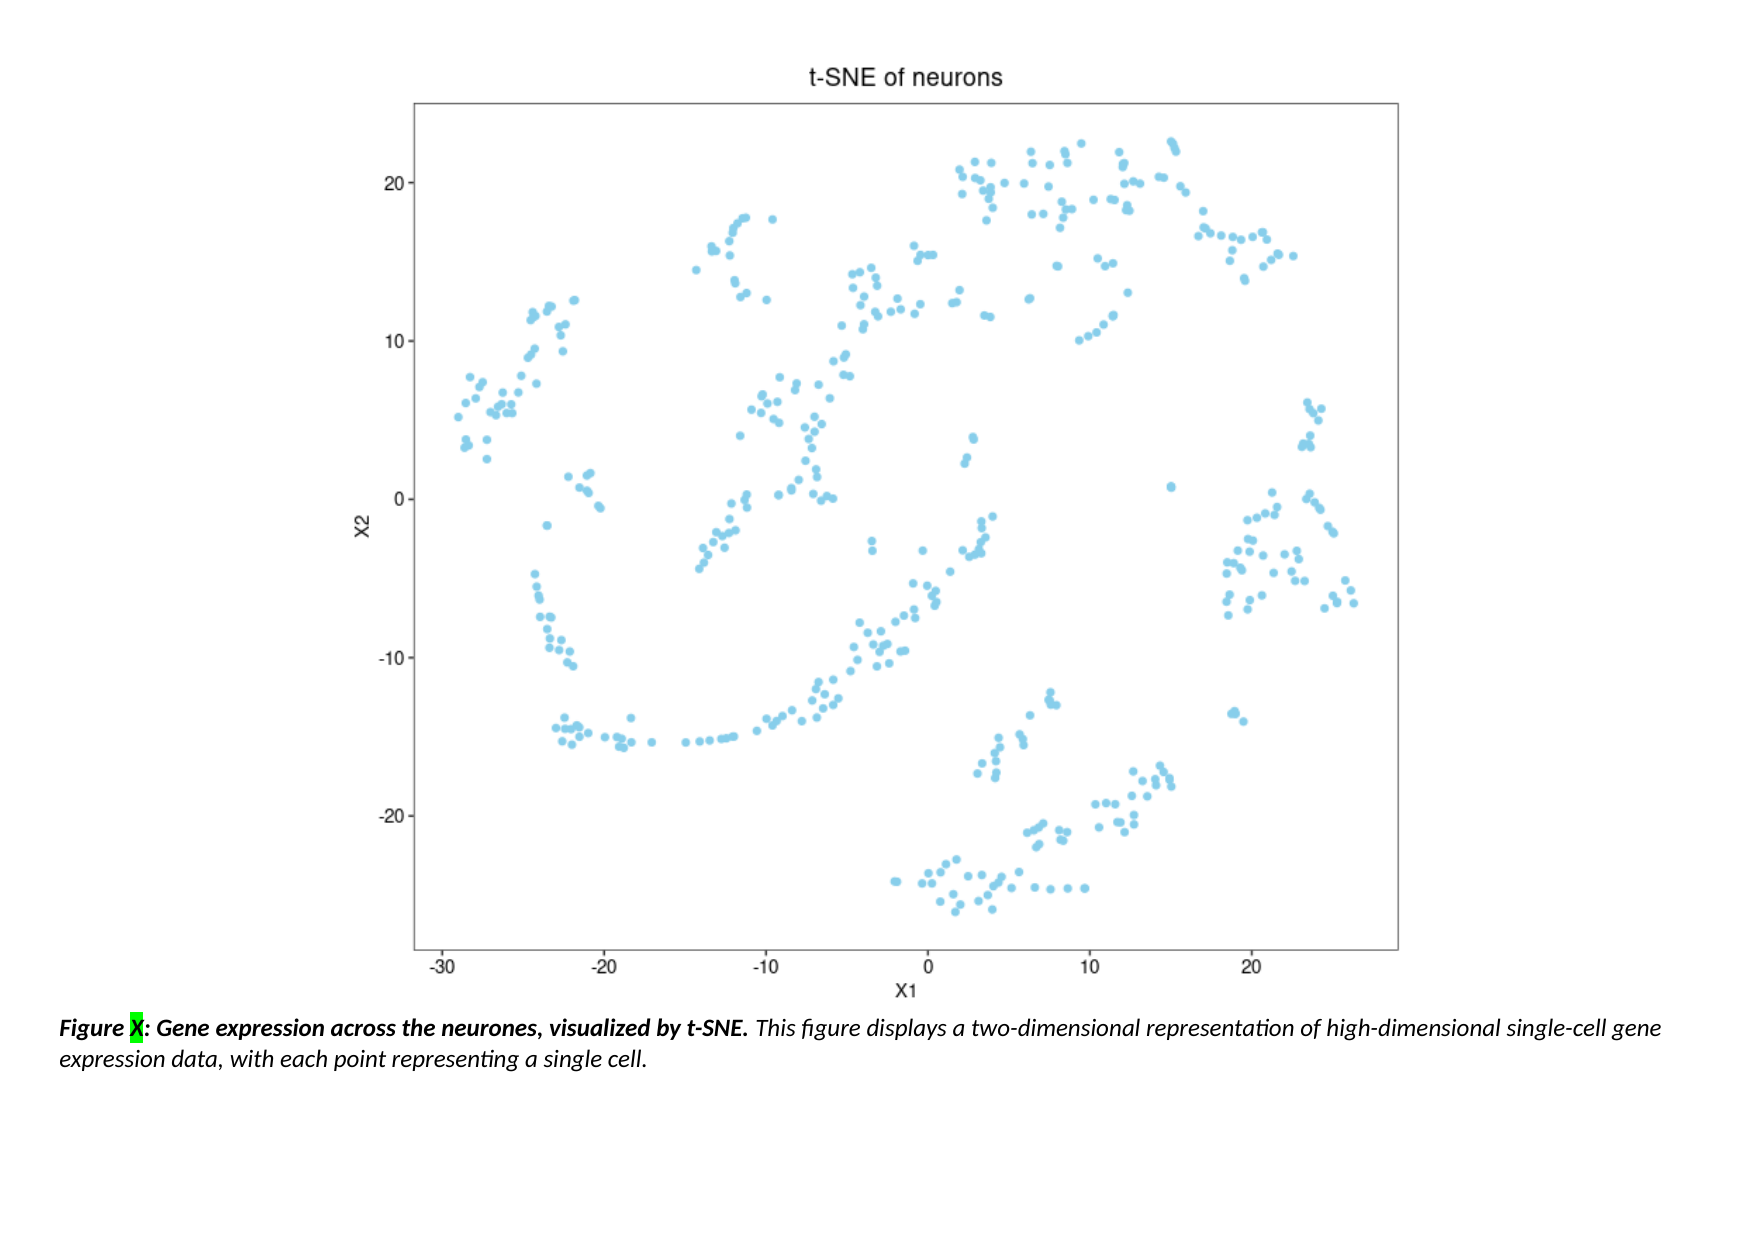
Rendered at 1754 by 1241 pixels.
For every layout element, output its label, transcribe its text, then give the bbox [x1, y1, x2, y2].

text Figure X: Gene expression across the neurones, visualized by t-SNE. This figure displays a two-dimensional representation of high-dimensional single-cell gene expression data, with each point representing a single cell. [59, 1012, 1695, 1073]
